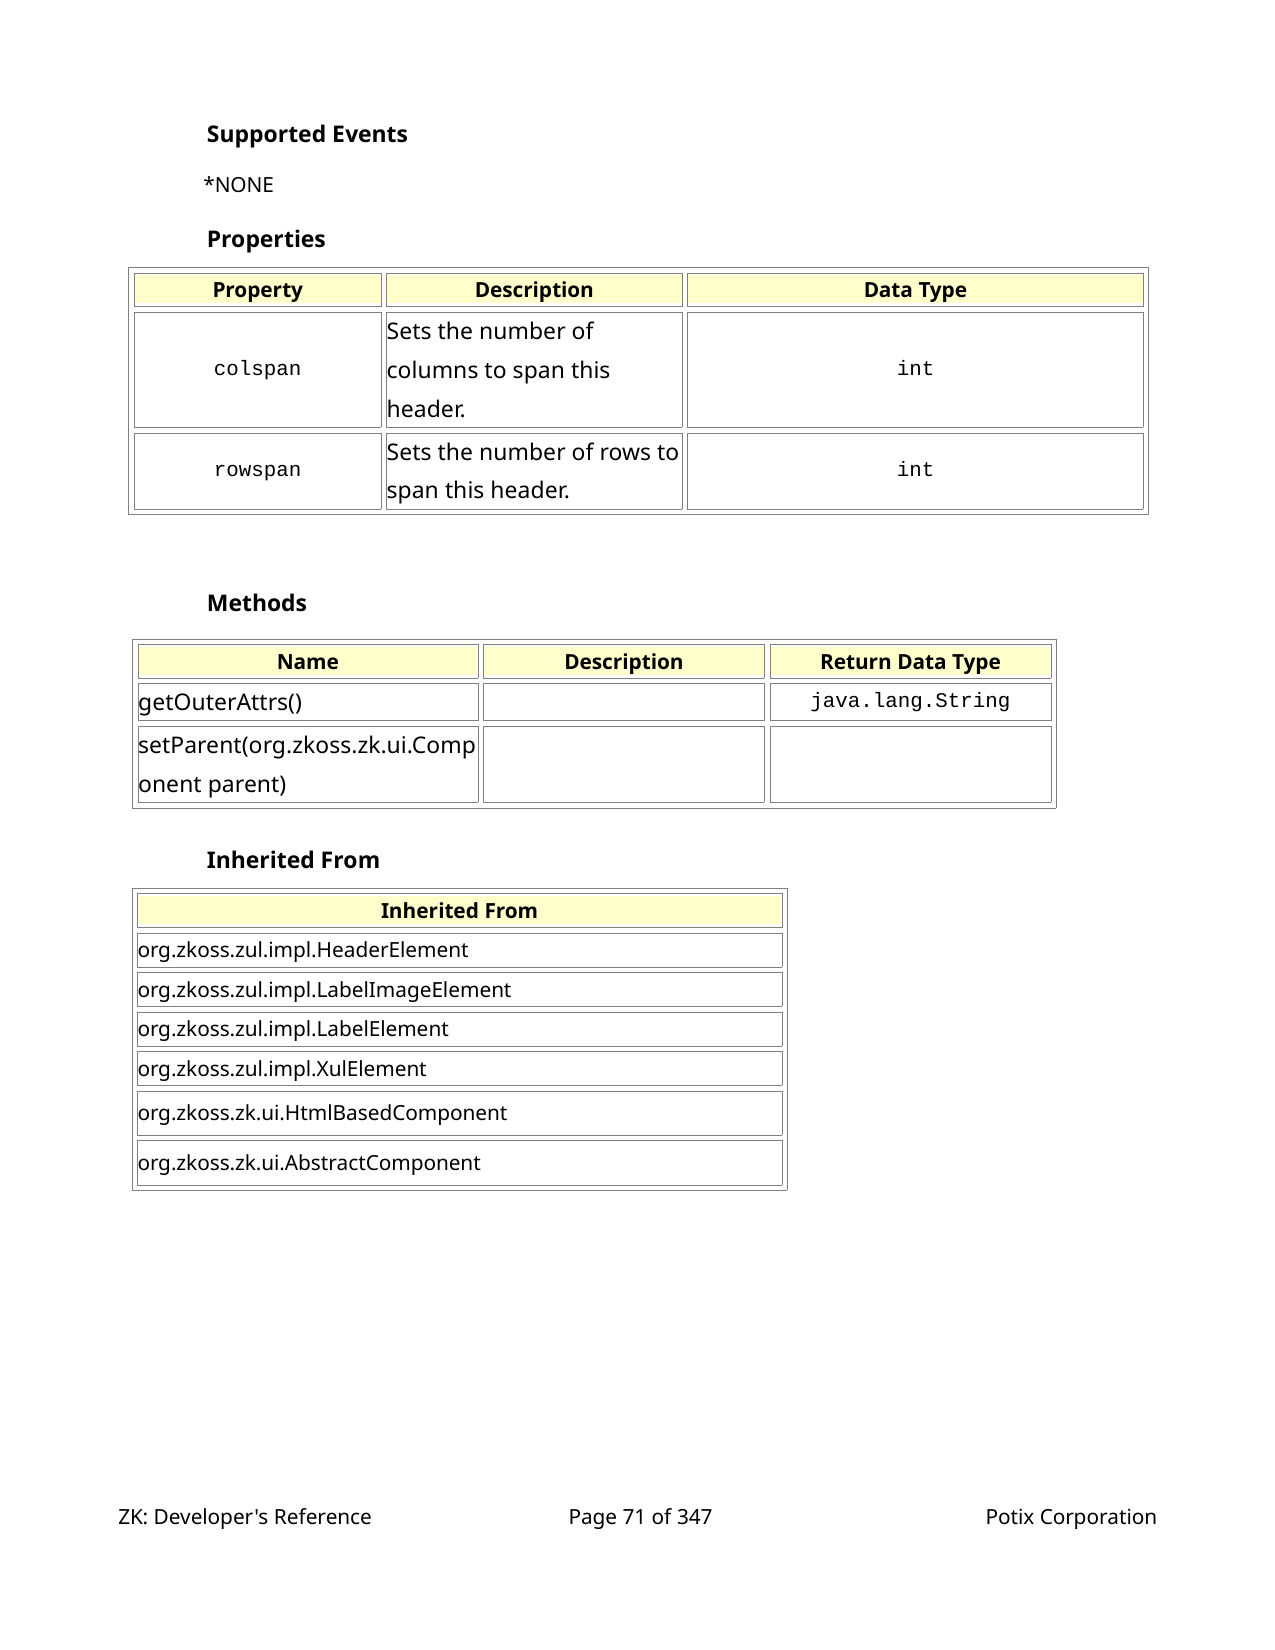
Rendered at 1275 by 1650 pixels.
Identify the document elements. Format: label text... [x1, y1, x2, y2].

table_cell colspan [131, 306, 383, 427]
table_cell org.zkoss.zk.ui.AbstractComponent [134, 1135, 784, 1185]
text *NONE [118, 170, 1157, 198]
table_cell rowspan [131, 427, 383, 509]
table_cell org.zkoss.zk.ui.HtmlBasedComponent [134, 1085, 784, 1135]
table_header Property [131, 268, 383, 306]
table_header Return Data Type [767, 640, 1053, 678]
table_header Inherited From [134, 889, 784, 927]
table_cell [480, 678, 767, 720]
table_header Description [480, 640, 767, 678]
table_cell int [685, 306, 1146, 427]
table_cell [484, 684, 764, 720]
table_cell Sets the number of columns to span this header. [384, 306, 685, 427]
table_cell [767, 720, 1053, 802]
table_header Data Type [685, 268, 1146, 306]
table_header Description [384, 268, 685, 306]
table_cell org.zkoss.zul.impl.HeaderElement [134, 927, 784, 967]
table_cell java.lang.String [767, 678, 1053, 720]
subtitle Properties [207, 223, 1157, 254]
table_cell org.zkoss.zul.impl.LabelImageElement [134, 967, 784, 1006]
table_cell [484, 727, 764, 802]
text Methods [207, 587, 1157, 618]
subtitle Supported Events [207, 118, 1157, 149]
table_cell org.zkoss.zul.impl.XulElement [134, 1046, 784, 1085]
table_header Name [135, 640, 480, 678]
table_cell int [685, 427, 1146, 509]
table_cell setParent(org.zkoss.zk.ui.Component parent) [135, 720, 480, 802]
table_cell org.zkoss.zul.impl.LabelElement [134, 1006, 784, 1046]
table_cell [771, 727, 1051, 802]
table_cell [480, 720, 767, 802]
table_cell Sets the number of rows to span this header. [384, 427, 685, 509]
subtitle Inherited From [207, 844, 1157, 875]
table_cell getOuterAttrs() [135, 678, 480, 720]
